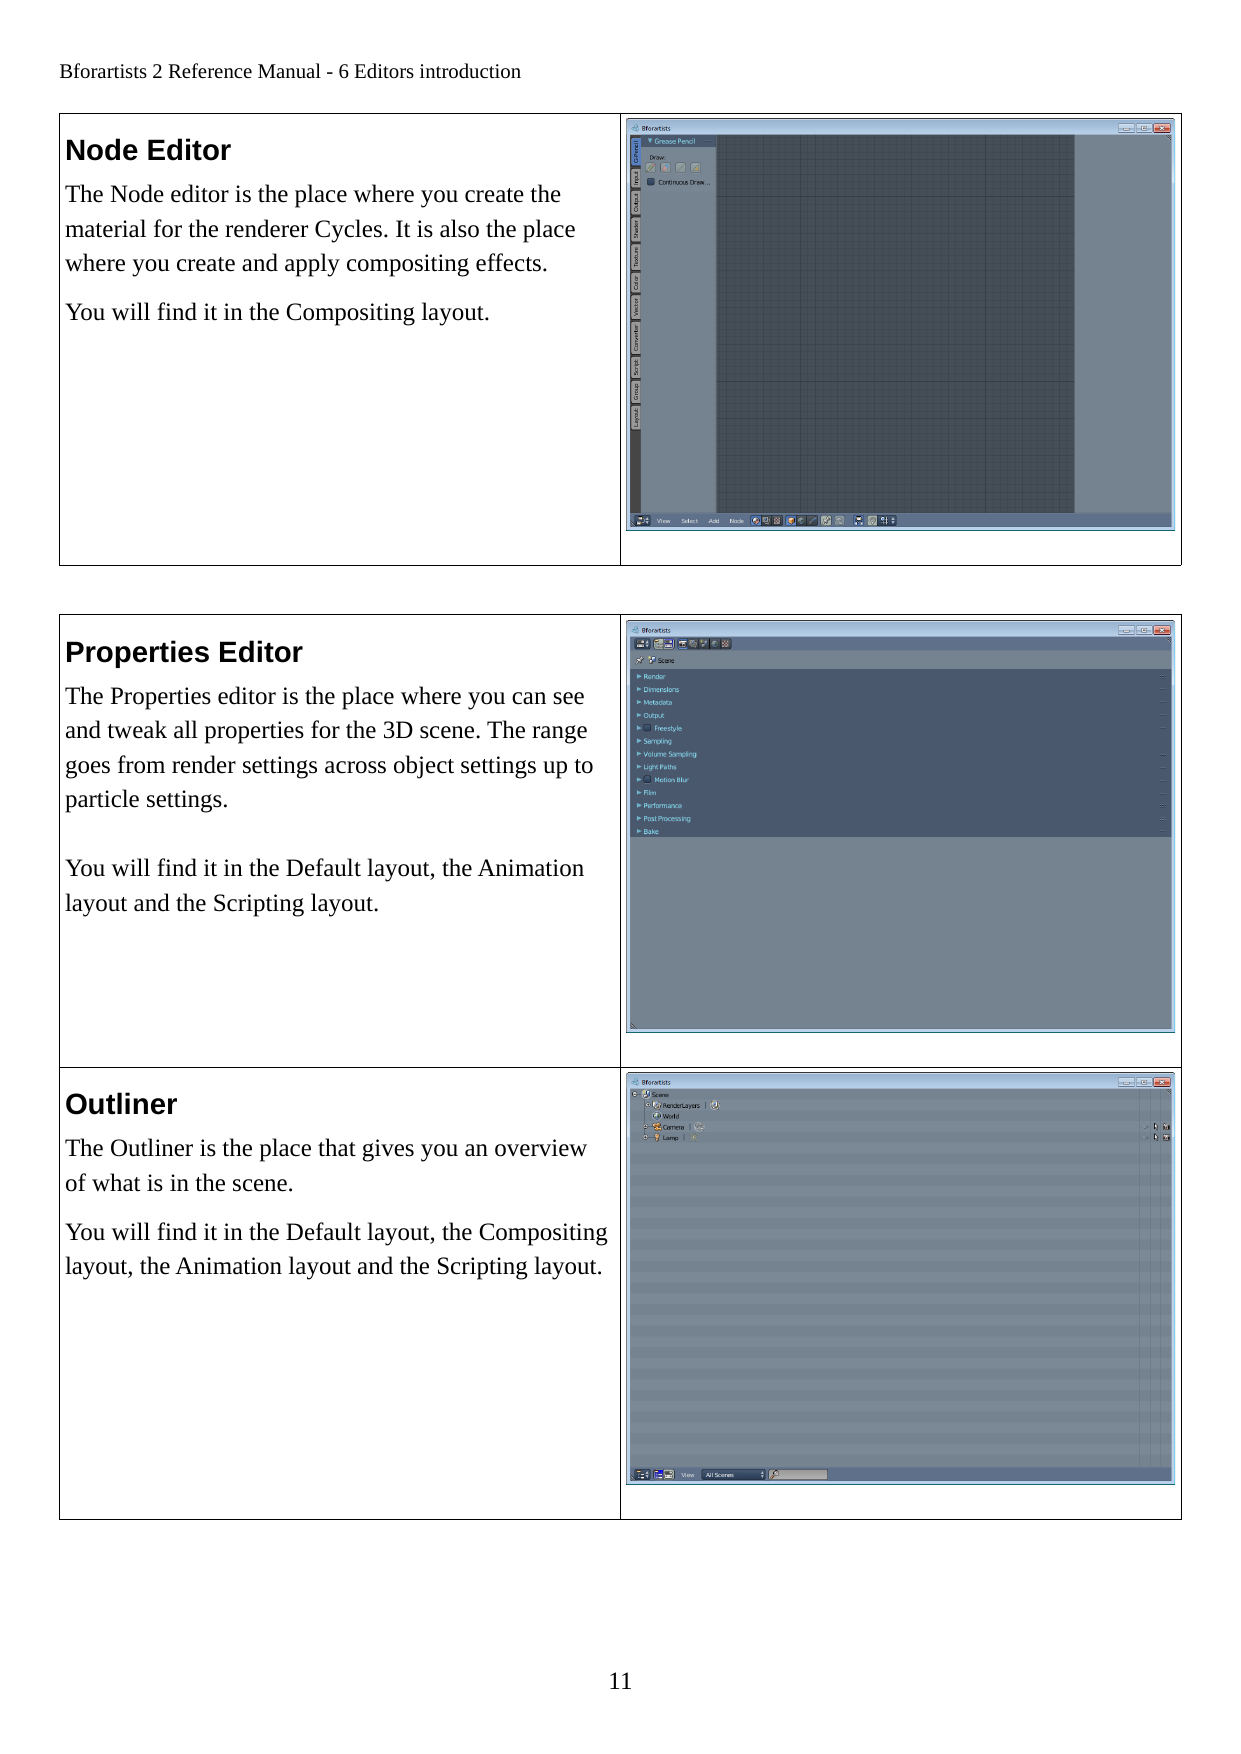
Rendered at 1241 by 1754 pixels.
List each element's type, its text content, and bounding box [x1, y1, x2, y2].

picture [625, 118, 1176, 531]
table_cell [621, 114, 1181, 565]
picture [625, 620, 1176, 1033]
table_cell Outliner The Outliner is the place that gives you an overview of what is in the scene. You will find it in the Default layout, the Compositing layout, the Animation layout and the Scripting layout. [60, 1068, 620, 1519]
table_cell Node Editor The Node editor is the place where you create the material for the renderer Cycles. It is also the place where you create and apply compositing effects. You will find it in the Compositing layout. [60, 114, 620, 565]
table_header [621, 615, 1181, 1067]
table_cell [621, 1068, 1181, 1519]
table_header Properties Editor The Properties editor is the place where you can see and tweak all properties for the 3D scene. The range goes from render settings across object settings up to particle settings. You will find it in the Default layout, the Animation layout and the Scripting layout. [60, 615, 620, 1067]
picture [625, 1072, 1176, 1485]
